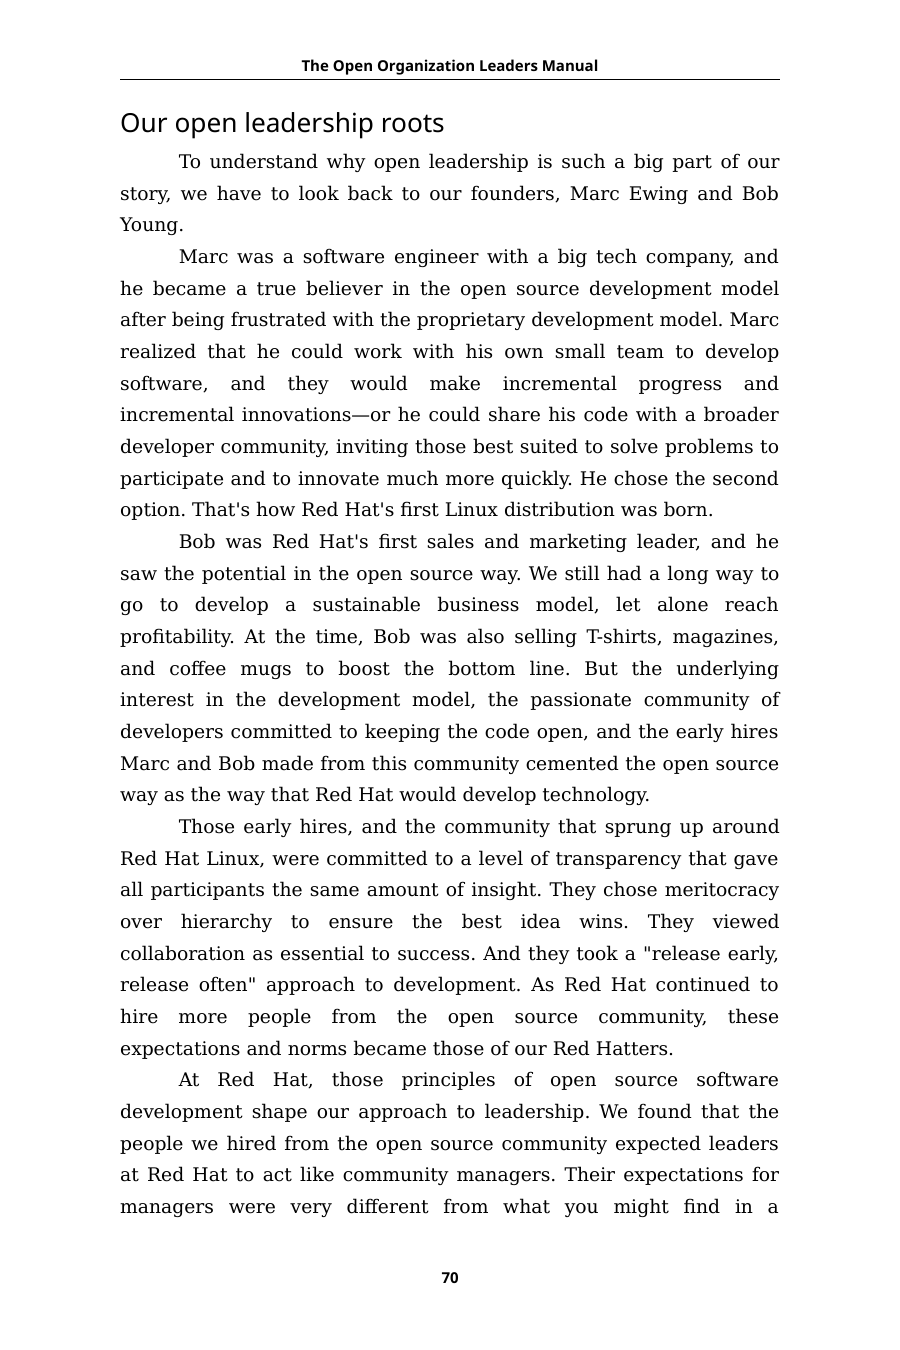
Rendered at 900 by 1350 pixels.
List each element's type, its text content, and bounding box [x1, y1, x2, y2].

subtitle Our open leadership roots [120, 109, 780, 139]
text Marc was a software engineer with a big tech company, and he became a true believer in the open source development model after being frustrated with the proprietary development model. Marc realized that he could work with his own small team to develop software, and they would make incremental progress and incremental innovations—or he could share his code with a broader developer community, inviting those best suited to solve problems to participate and to innovate much more quickly. He chose the second option. That's how Red Hat's first Linux distribution was born. [120, 246, 780, 521]
text At Red Hat, those principles of open source software development shape our approach to leadership. We found that the people we hired from the open source community expected leaders at Red Hat to act like community managers. Their expectations for managers were very different from what you might find in a [120, 1069, 780, 1218]
text Bob was Red Hat's first sales and marketing leader, and he saw the potential in the open source way. We still had a long way to go to develop a sustainable business model, let alone reach profitability. At the time, Bob was also selling T-shirts, magazines, and coffee mugs to boost the bottom line. But the underlying interest in the development model, the passionate community of developers committed to keeping the code open, and the early hires Marc and Bob made from this community cemented the open source way as the way that Red Hat would develop technology. [120, 531, 780, 806]
text To understand why open leadership is such a big part of our story, we have to look back to our founders, Marc Ewing and Bob Young. [120, 151, 780, 236]
text Those early hires, and the community that sprung up around Red Hat Linux, were committed to a level of transparency that gave all participants the same amount of insight. They chose meritocracy over hierarchy to ensure the best idea wins. They viewed collaboration as essential to success. And they took a "release early, release often" approach to development. As Red Hat continued to hire more people from the open source community, these expectations and norms became those of our Red Hatters. [120, 816, 780, 1059]
